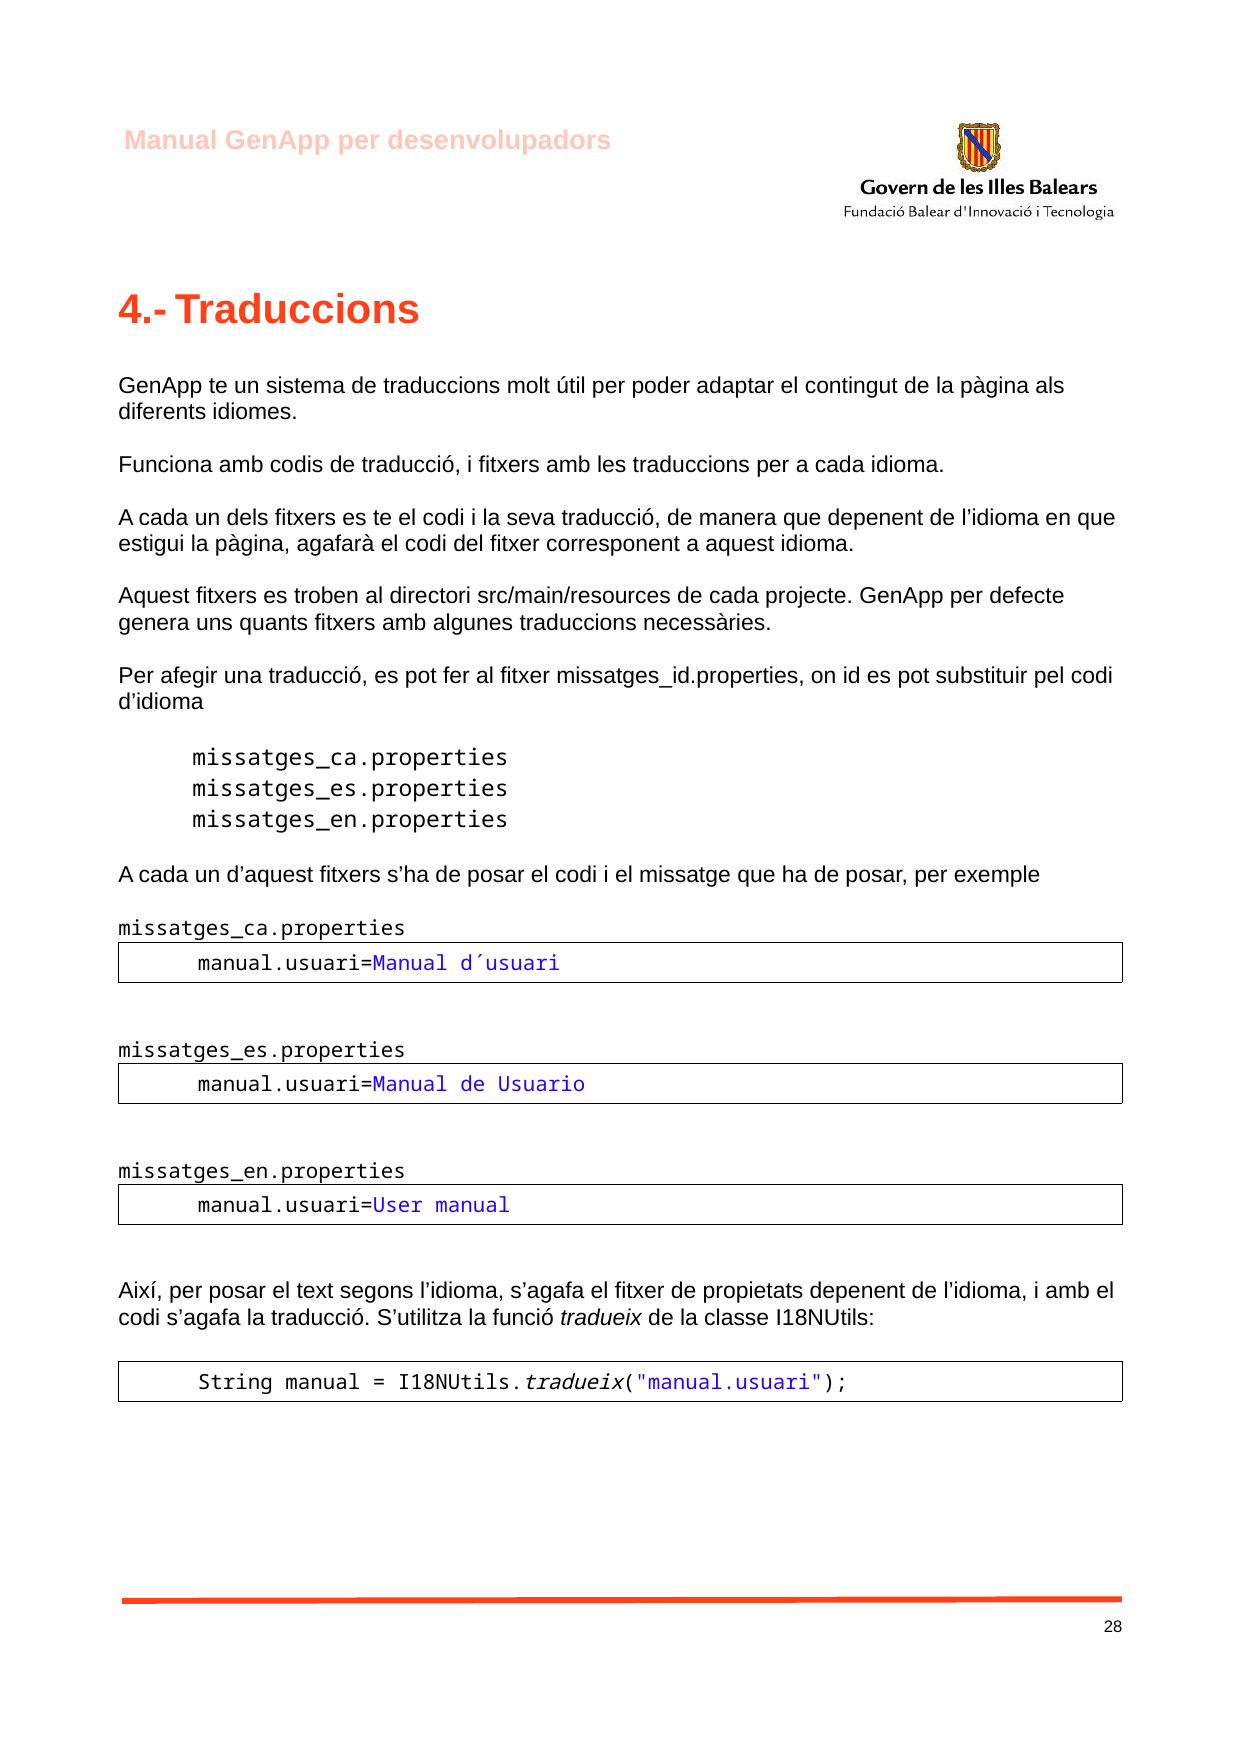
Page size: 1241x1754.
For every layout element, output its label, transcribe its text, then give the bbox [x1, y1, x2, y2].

table_header manual.usuari=Manual d´usuari [119, 943, 1122, 982]
text missatges_es.properties [118, 772, 1122, 803]
text A cada un d’aquest fitxers s’ha de posar el codi i el missatge que ha de posar, per exemple [118, 861, 1122, 887]
text missatges_es.properties [118, 1035, 1122, 1063]
text Així, per posar el text segons l’idioma, s’agafa el fitxer de propietats depenent de l’idioma, i amb el codi s’agafa la traducció. S’utilitza la funció tradueix de la classe I18NUtils: [118, 1277, 1122, 1330]
table_header String manual = I18NUtils.tradueix("manual.usuari"); [119, 1362, 1122, 1401]
text missatges_ca.properties [118, 741, 1122, 772]
subtitle Traduccions [118, 285, 1122, 333]
picture [840, 123, 1117, 220]
table_header manual.usuari=Manual de Usuario [119, 1064, 1122, 1103]
table_header manual.usuari=User manual [119, 1185, 1122, 1224]
text A cada un dels fitxers es te el codi i la seva traducció, de manera que depenent de l’idioma en que estigui la pàgina, agafarà el codi del fitxer corresponent a aquest idioma. [118, 503, 1122, 556]
text missatges_ca.properties [118, 913, 1122, 942]
text missatges_en.properties [118, 1156, 1122, 1184]
text GenApp te un sistema de traduccions molt útil per poder adaptar el contingut de la pàgina als diferents idiomes. [118, 372, 1122, 424]
text Funciona amb codis de traducció, i fitxers amb les traduccions per a cada idioma. [118, 451, 1122, 477]
text missatges_en.properties [118, 803, 1122, 834]
text Aquest fitxers es troben al directori src/main/resources de cada projecte. GenApp per defecte genera uns quants fitxers amb algunes traduccions necessàries. [118, 582, 1122, 635]
text Per afegir una traducció, es pot fer al fitxer missatges_id.properties, on id es pot substituir pel codi d’idioma [118, 662, 1122, 714]
